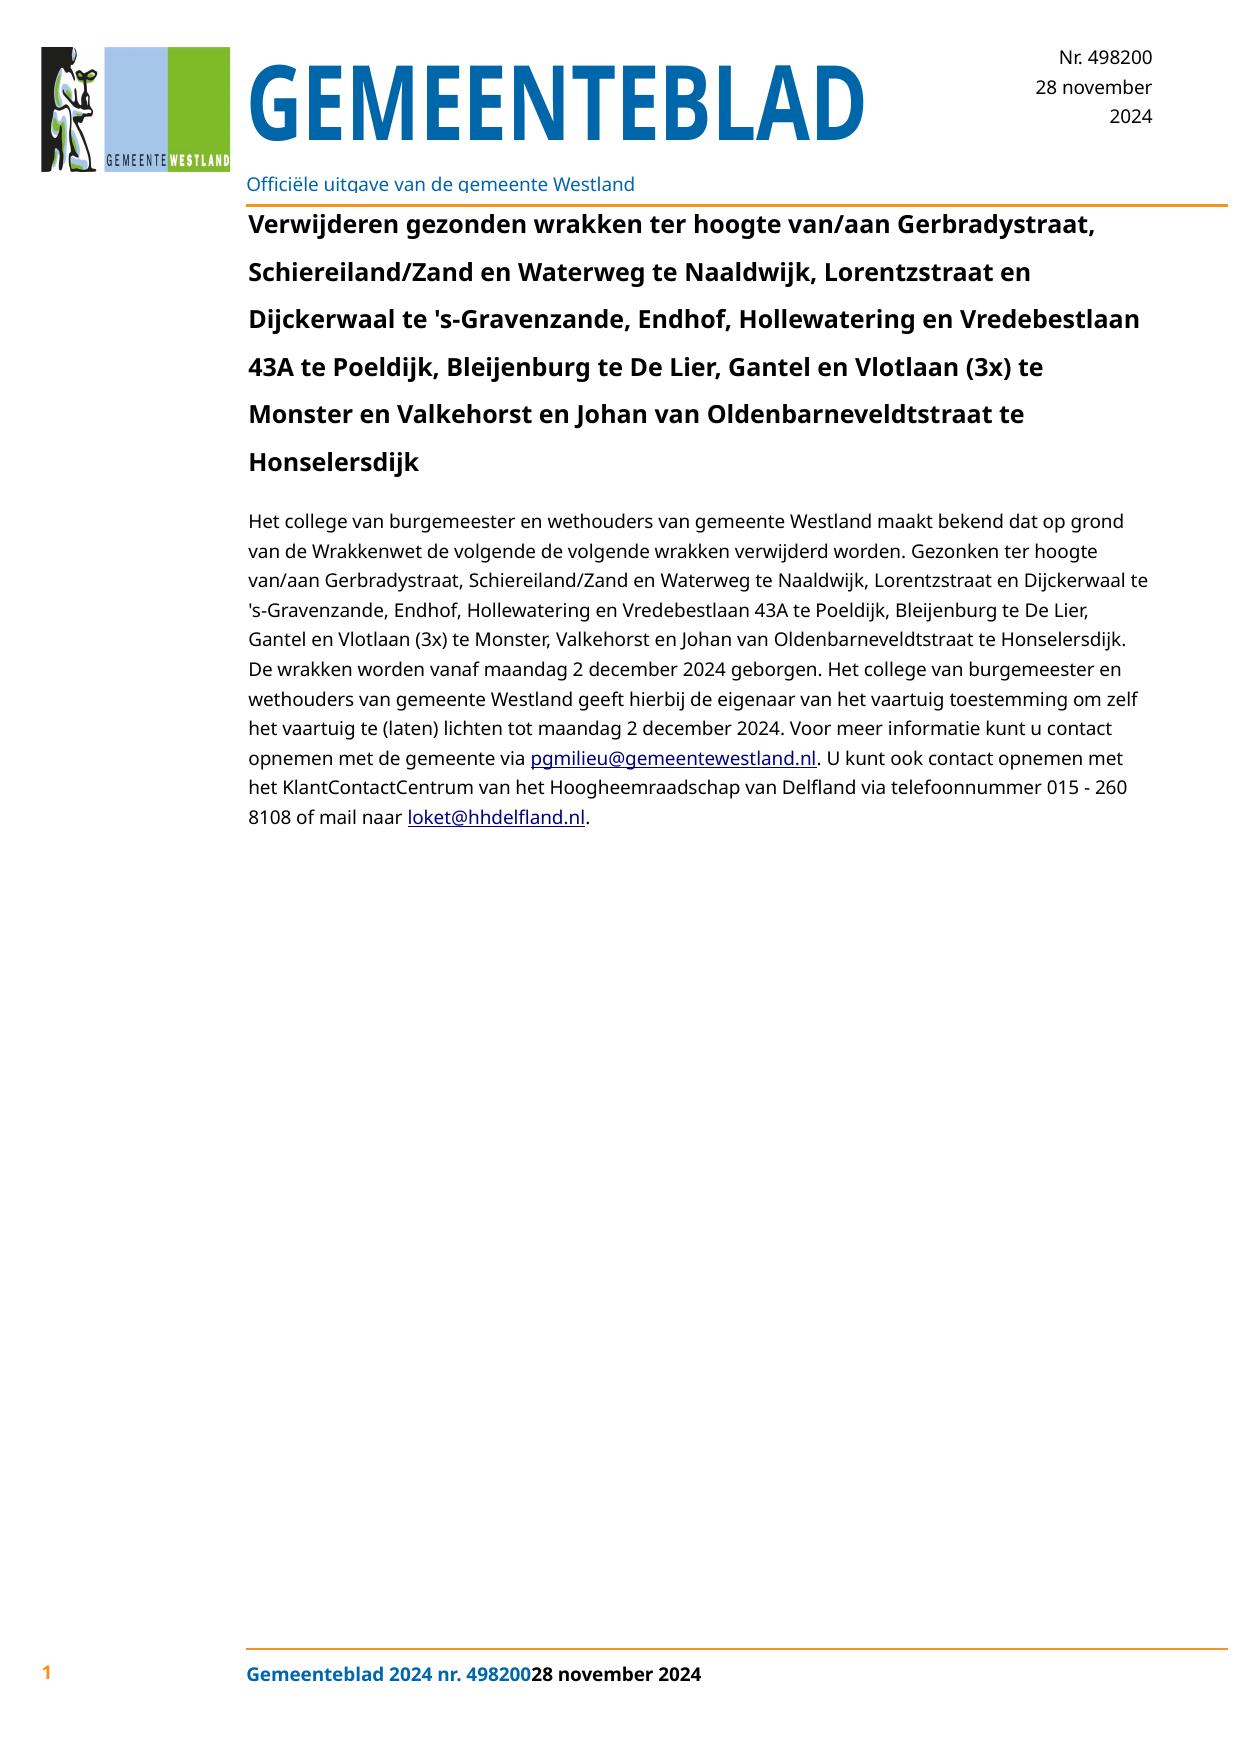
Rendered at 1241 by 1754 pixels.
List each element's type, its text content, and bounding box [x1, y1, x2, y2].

text Verwijderen gezonden wrakken ter hoogte van/aan Gerbradystraat, Schiereiland/Zand en Waterweg te Naaldwijk, Lorentzstraat en Dijckerwaal te 's-Gravenzande, Endhof, Hollewatering en Vredebestlaan 43A te Poeldijk, Bleijenburg te De Lier, Gantel en Vlotlaan (3x) te Monster en Valkehorst en Johan van Oldenbarneveldtstraat te Honselersdijk [248, 207, 1152, 479]
picture [41, 47, 231, 172]
text Het college van burgemeester en wethouders van gemeente Westland maakt bekend dat op grond van de Wrakkenwet de volgende de volgende wrakken verwijderd worden. Gezonken ter hoogte van/aan Gerbradystraat, Schiereiland/Zand en Waterweg te Naaldwijk, Lorentzstraat en Dijckerwaal te 's-Gravenzande, Endhof, Hollewatering en Vredebestlaan 43A te Poeldijk, Bleijenburg te De Lier, Gantel en Vlotlaan (3x) te Monster, Valkehorst en Johan van Oldenbarneveldtstraat te Honselersdijk. De wrakken worden vanaf maandag 2 december 2024 geborgen. Het college van burgemeester en wethouders van gemeente Westland geeft hierbij de eigenaar van het vaartuig toestemming om zelf het vaartuig te (laten) lichten tot maandag 2 december 2024. Voor meer informatie kunt u contact opnemen met de gemeente via pgmilieu@gemeentewestland.nl. U kunt ook contact opnemen met het KlantContactCentrum van het Hoogheemraadschap van Delfland via telefoonnummer 015 - 260 8108 of mail naar loket@hhdelfland.nl. [248, 508, 1152, 830]
